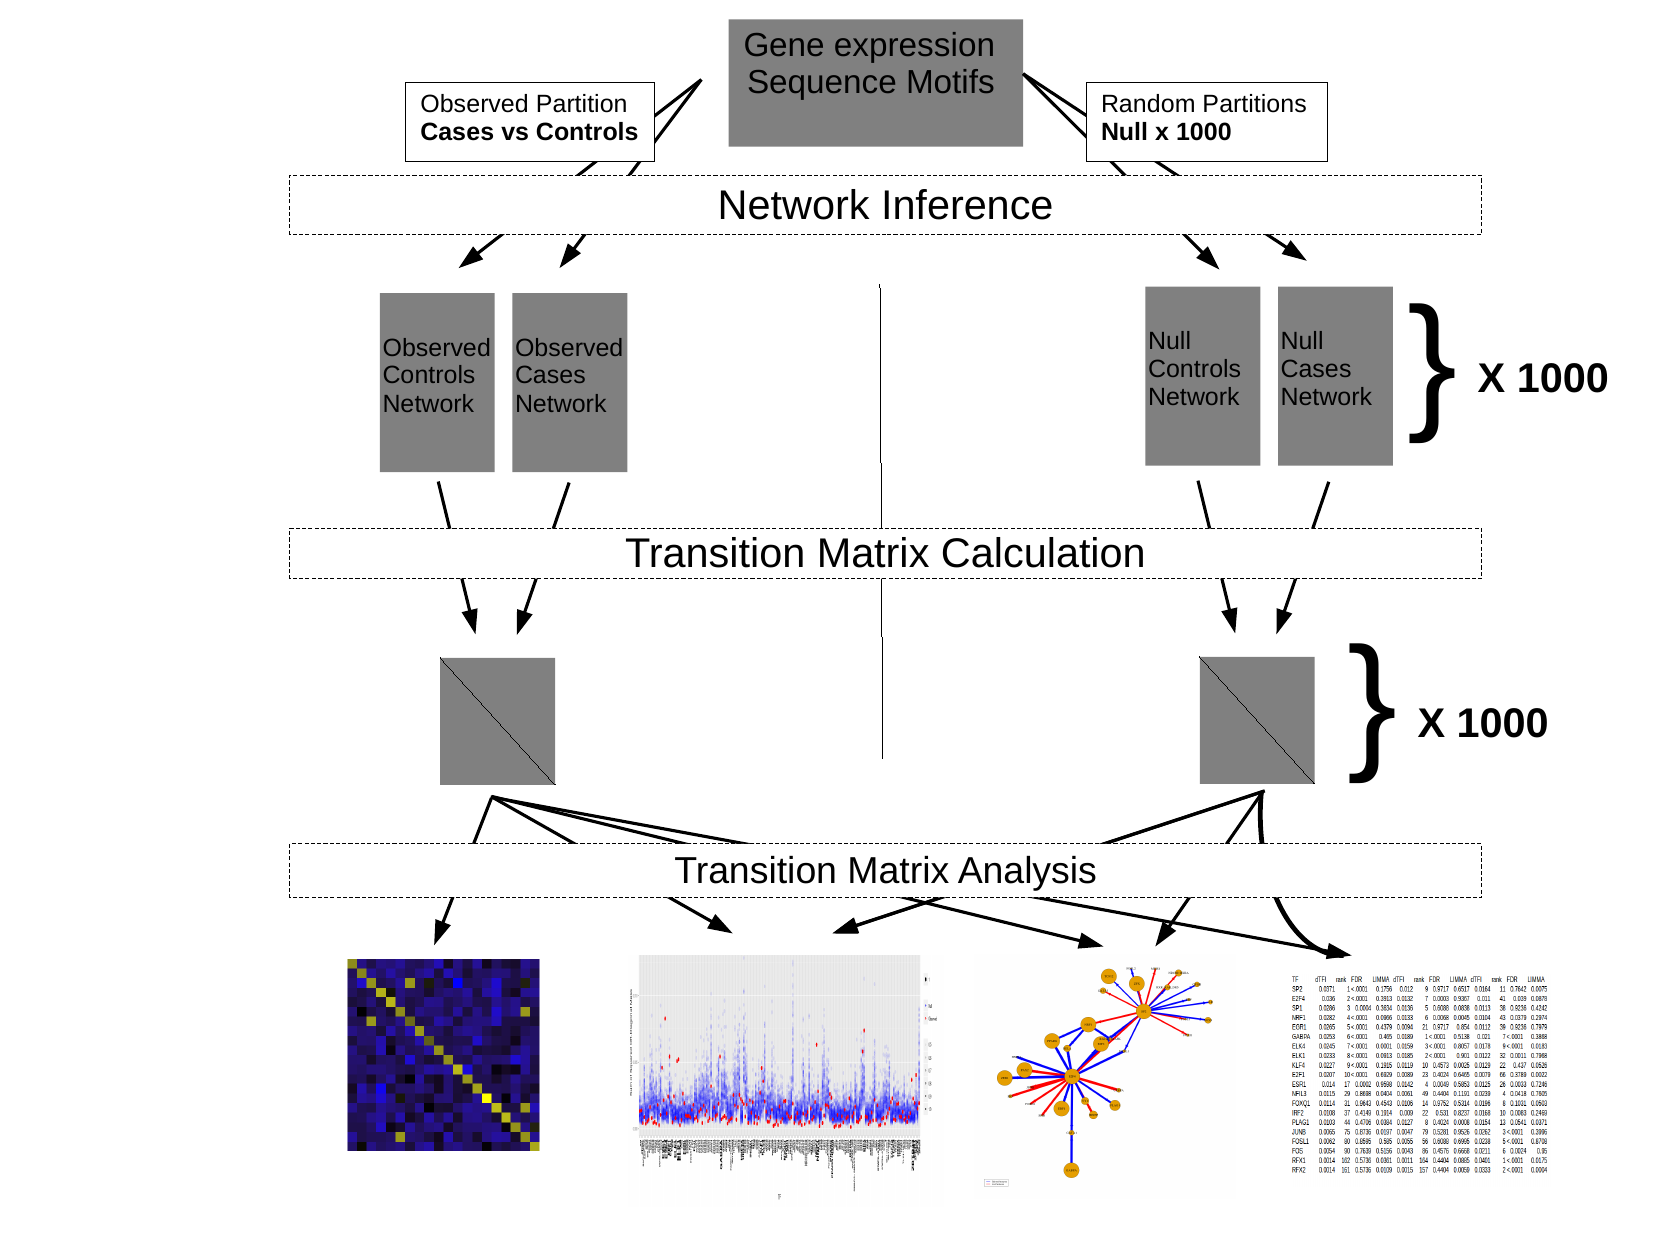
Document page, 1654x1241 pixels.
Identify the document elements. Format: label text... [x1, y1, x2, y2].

text_box Null Cases Network [1265, 319, 1393, 448]
text_box X 1000 [1402, 692, 1564, 756]
text_box Random Partitions Null x 1000 [1086, 82, 1328, 162]
text_box Transition Matrix Calculation [289, 528, 1482, 579]
text_box [512, 293, 628, 325]
text_box [440, 657, 556, 785]
text_box Transition Matrix Analysis [289, 843, 1482, 898]
picture [1291, 974, 1551, 1187]
text_box } [1393, 269, 1488, 500]
text_box Gene expression Sequence Motifs [728, 19, 1024, 147]
text_box [512, 436, 628, 473]
text_box Observed Controls Network [367, 325, 500, 436]
text_box X 1000 [1462, 347, 1624, 411]
text_box [379, 436, 495, 473]
text_box [1145, 286, 1261, 319]
text_box Observed Cases Network [500, 325, 658, 436]
text_box [379, 293, 495, 325]
picture [627, 955, 944, 1208]
picture [333, 946, 552, 1165]
text_box Network Inference [289, 175, 1482, 235]
text_box [1145, 448, 1261, 466]
text_box Observed Partition Cases vs Controls [405, 82, 655, 162]
text_box } [1332, 608, 1428, 839]
text_box [1278, 448, 1393, 466]
text_box [1278, 286, 1393, 319]
text_box Null Controls Network [1133, 319, 1265, 448]
picture [974, 954, 1236, 1199]
text_box [1199, 656, 1315, 784]
